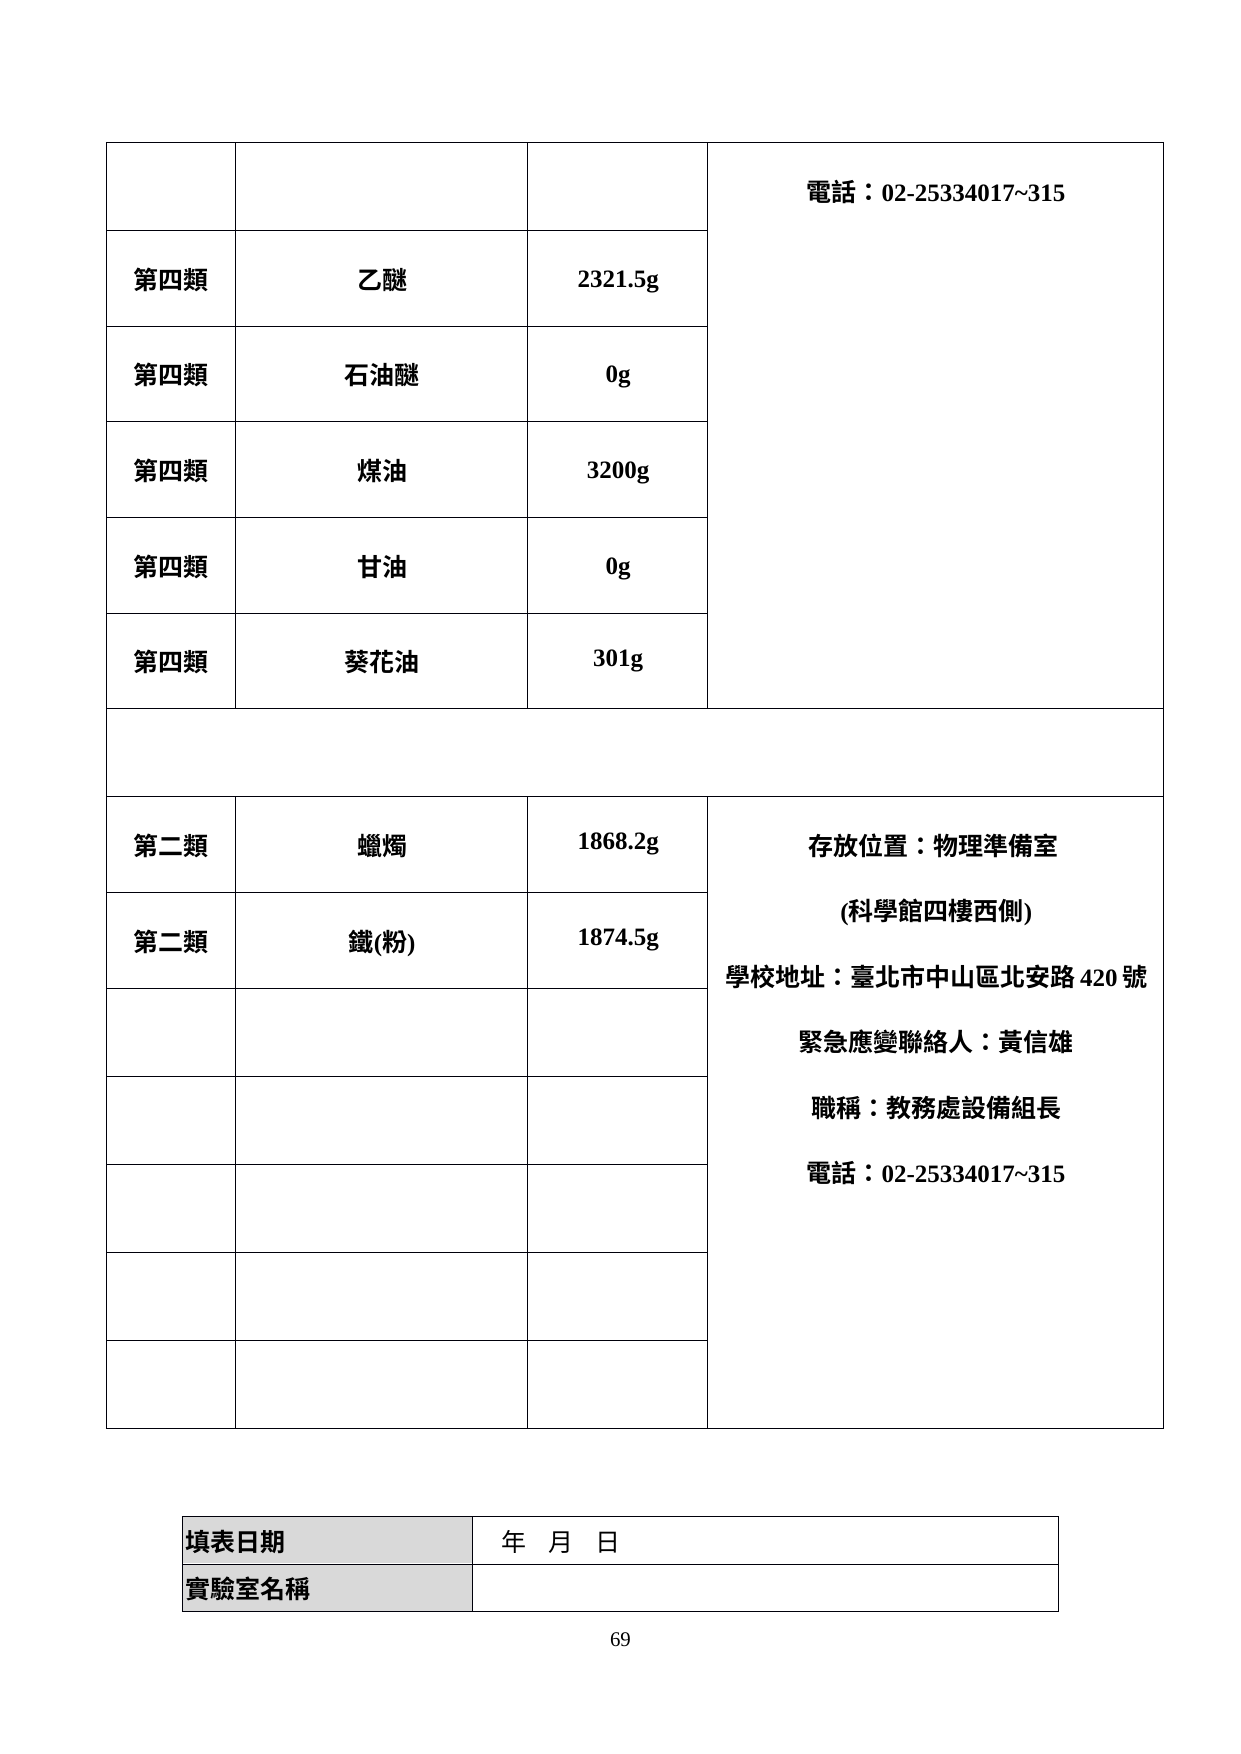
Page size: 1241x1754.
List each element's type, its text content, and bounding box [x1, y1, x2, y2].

table_cell [236, 1165, 527, 1252]
table_cell [528, 143, 707, 230]
table_cell 第四類 [107, 518, 235, 612]
table_cell 蠟燭 [236, 797, 527, 892]
table_cell 第四類 [107, 422, 235, 517]
table_cell 甘油 [236, 518, 527, 612]
table_cell [107, 1077, 235, 1164]
table_cell [528, 1253, 707, 1340]
table_cell [236, 989, 527, 1076]
table_cell 0g [528, 518, 707, 612]
table_cell [236, 1253, 527, 1340]
table_cell [528, 989, 707, 1076]
table_cell [473, 1565, 1058, 1611]
table_cell [107, 709, 1163, 796]
table_cell 實驗室名稱 [183, 1565, 472, 1611]
table_cell 第四類 [107, 614, 235, 708]
table_cell [236, 1341, 527, 1428]
table_cell [107, 1165, 235, 1252]
table_cell 0g [528, 327, 707, 421]
table_cell [528, 1165, 707, 1252]
table_cell [236, 143, 527, 230]
table_cell [107, 1341, 235, 1428]
table_cell [107, 143, 235, 230]
table_cell 存放位置：物理準備室 (科學館四樓西側) 學校地址：臺北市中山區北安路420號 緊急應變聯絡人：黃信雄 職稱：教務處設備組長 電話：02-25334017~315 [708, 797, 1163, 1428]
table_cell 第四類 [107, 231, 235, 326]
table_cell [107, 989, 235, 1076]
table_cell 石油醚 [236, 327, 527, 421]
table_header 填表日期 [183, 1517, 472, 1563]
table_cell 301g [528, 614, 707, 708]
table_cell 2321.5g [528, 231, 707, 326]
table_cell 乙醚 [236, 231, 527, 326]
table_header 年 月 日 [473, 1517, 1058, 1563]
table_cell 3200g [528, 422, 707, 517]
table_cell 第二類 [107, 797, 235, 892]
table_cell 鐵(粉) [236, 893, 527, 987]
table_cell [107, 1253, 235, 1340]
table_cell [528, 1341, 707, 1428]
table_cell [528, 1077, 707, 1164]
table_cell [236, 1077, 527, 1164]
table_cell 電話：02-25334017~315 [708, 143, 1163, 708]
table_cell 1868.2g [528, 797, 707, 892]
table_cell 葵花油 [236, 614, 527, 708]
table_cell 第四類 [107, 327, 235, 421]
table_cell 煤油 [236, 422, 527, 517]
table_cell 1874.5g [528, 893, 707, 987]
table_cell 第二類 [107, 893, 235, 987]
